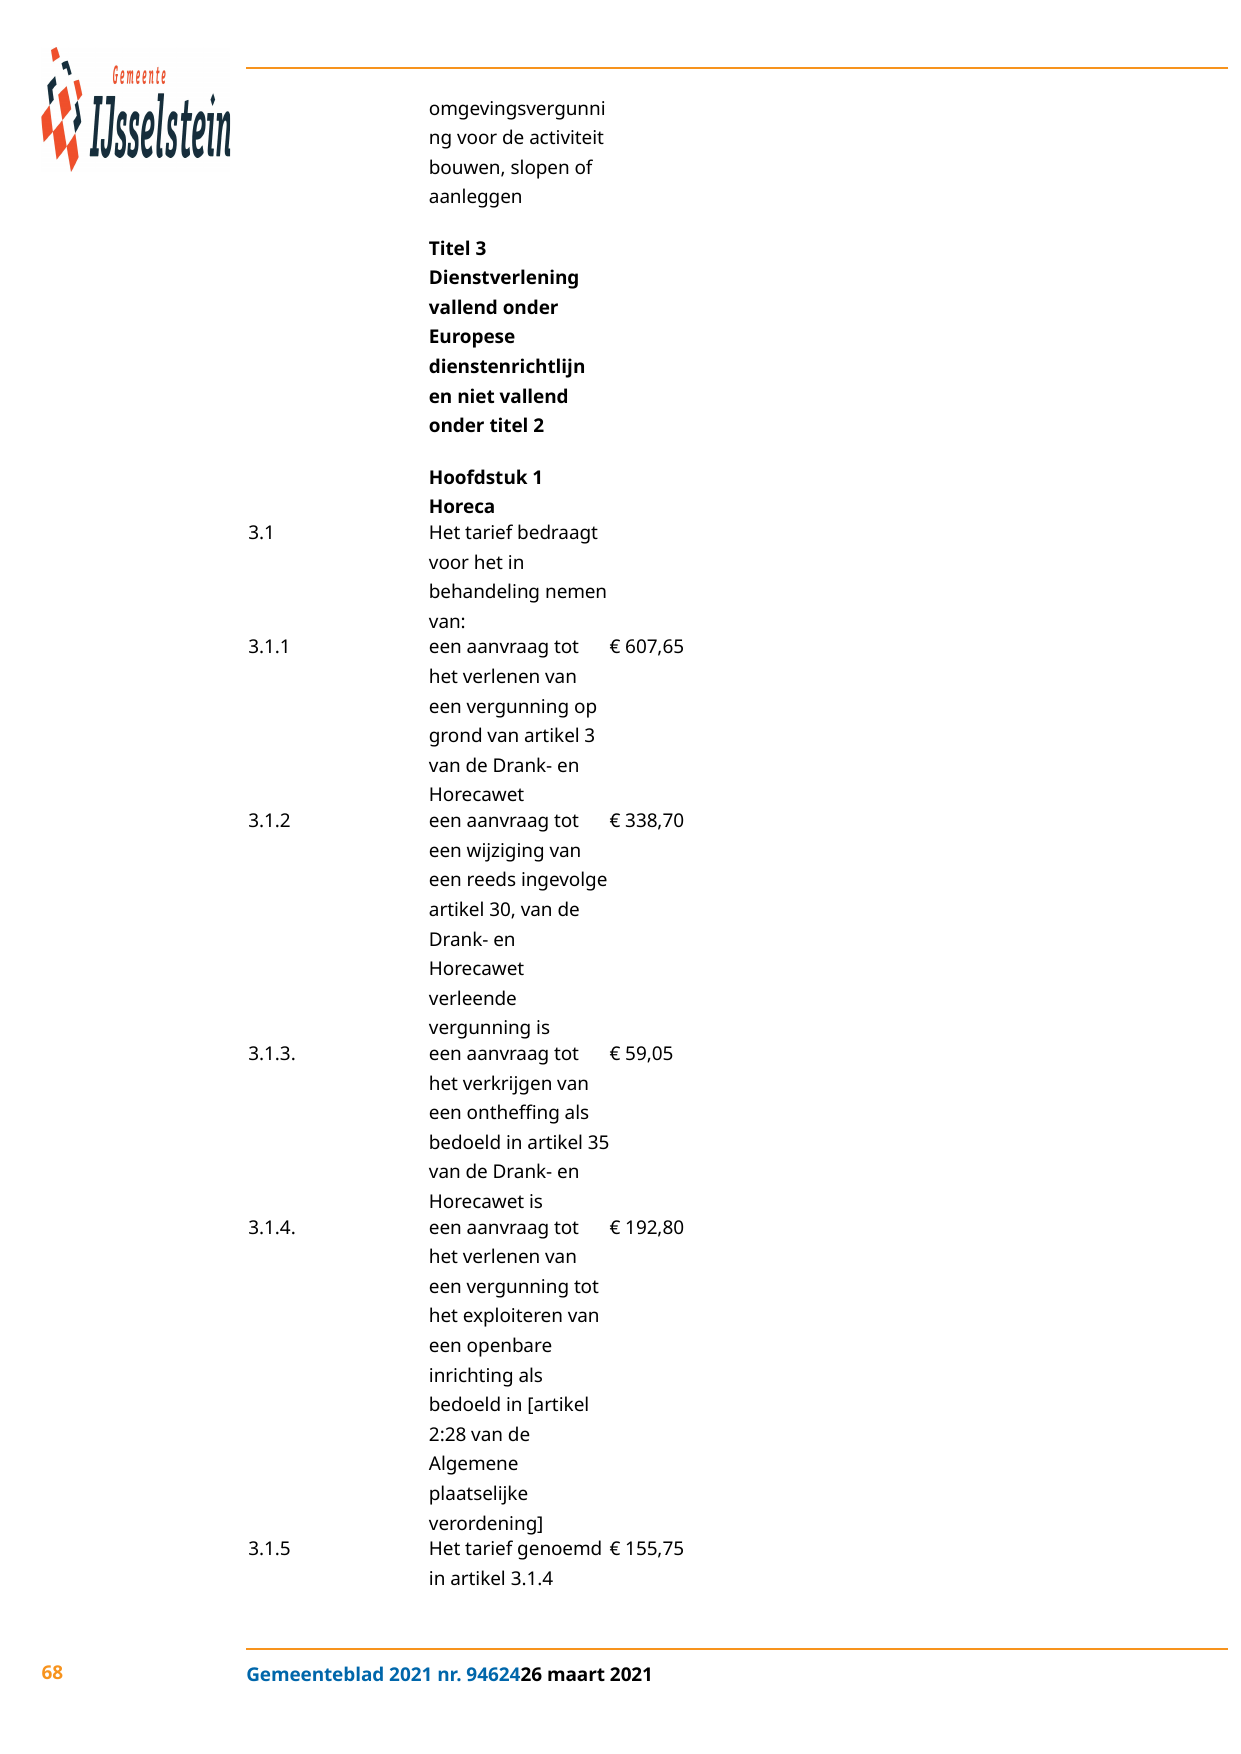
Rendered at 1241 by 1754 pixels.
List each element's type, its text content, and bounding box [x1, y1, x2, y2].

table_cell [609, 438, 790, 464]
table_cell 3.1.3. [248, 1040, 429, 1214]
table_cell € 607,65 [609, 634, 790, 807]
table_cell [609, 95, 790, 209]
table_cell 3.1.2 [248, 808, 429, 1040]
table_cell [609, 464, 790, 519]
table_cell [609, 519, 790, 634]
table_cell [248, 438, 429, 464]
table_cell [248, 95, 429, 209]
table_cell [248, 209, 429, 235]
table_cell Het tarief genoemd in artikel 3.1.4 [429, 1535, 609, 1591]
table_cell [248, 235, 429, 438]
picture [41, 47, 231, 172]
table_cell 3.1.1 [248, 634, 429, 807]
table_cell [609, 235, 790, 438]
table_cell Het tarief bedraagt voor het in behandeling nemen van: [429, 519, 609, 634]
table_cell [429, 209, 609, 235]
table_cell [248, 464, 429, 519]
table_cell 3.1.5 [248, 1535, 429, 1591]
table_cell € 192,80 [609, 1214, 790, 1535]
table_cell 3.1 [248, 519, 429, 634]
table_cell een aanvraag tot een wijziging van een reeds ingevolge artikel 30, van de Drank- en Horecawet verleende vergunning is [429, 808, 609, 1040]
table_cell Titel 3 Dienstverlening vallend onder Europese dienstenrichtlijn en niet vallend onder titel 2 [429, 235, 609, 438]
table_cell een aanvraag tot het verkrijgen van een ontheffing als bedoeld in artikel 35 van de Drank- en Horecawet is [429, 1040, 609, 1214]
table_cell [429, 438, 609, 464]
table_cell omgevingsvergunning voor de activiteit bouwen, slopen of aanleggen [429, 95, 609, 209]
table_cell [609, 209, 790, 235]
table_cell een aanvraag tot het verlenen van een vergunning op grond van artikel 3 van de Drank- en Horecawet [429, 634, 609, 807]
table_cell € 59,05 [609, 1040, 790, 1214]
table_cell € 155,75 [609, 1535, 790, 1591]
table_cell Hoofdstuk 1 Horeca [429, 464, 609, 519]
table_cell 3.1.4. [248, 1214, 429, 1535]
table_cell € 338,70 [609, 808, 790, 1040]
table_cell een aanvraag tot het verlenen van een vergunning tot het exploiteren van een openbare inrichting als bedoeld in [artikel 2:28 van de Algemene plaatselijke verordening] [429, 1214, 609, 1535]
